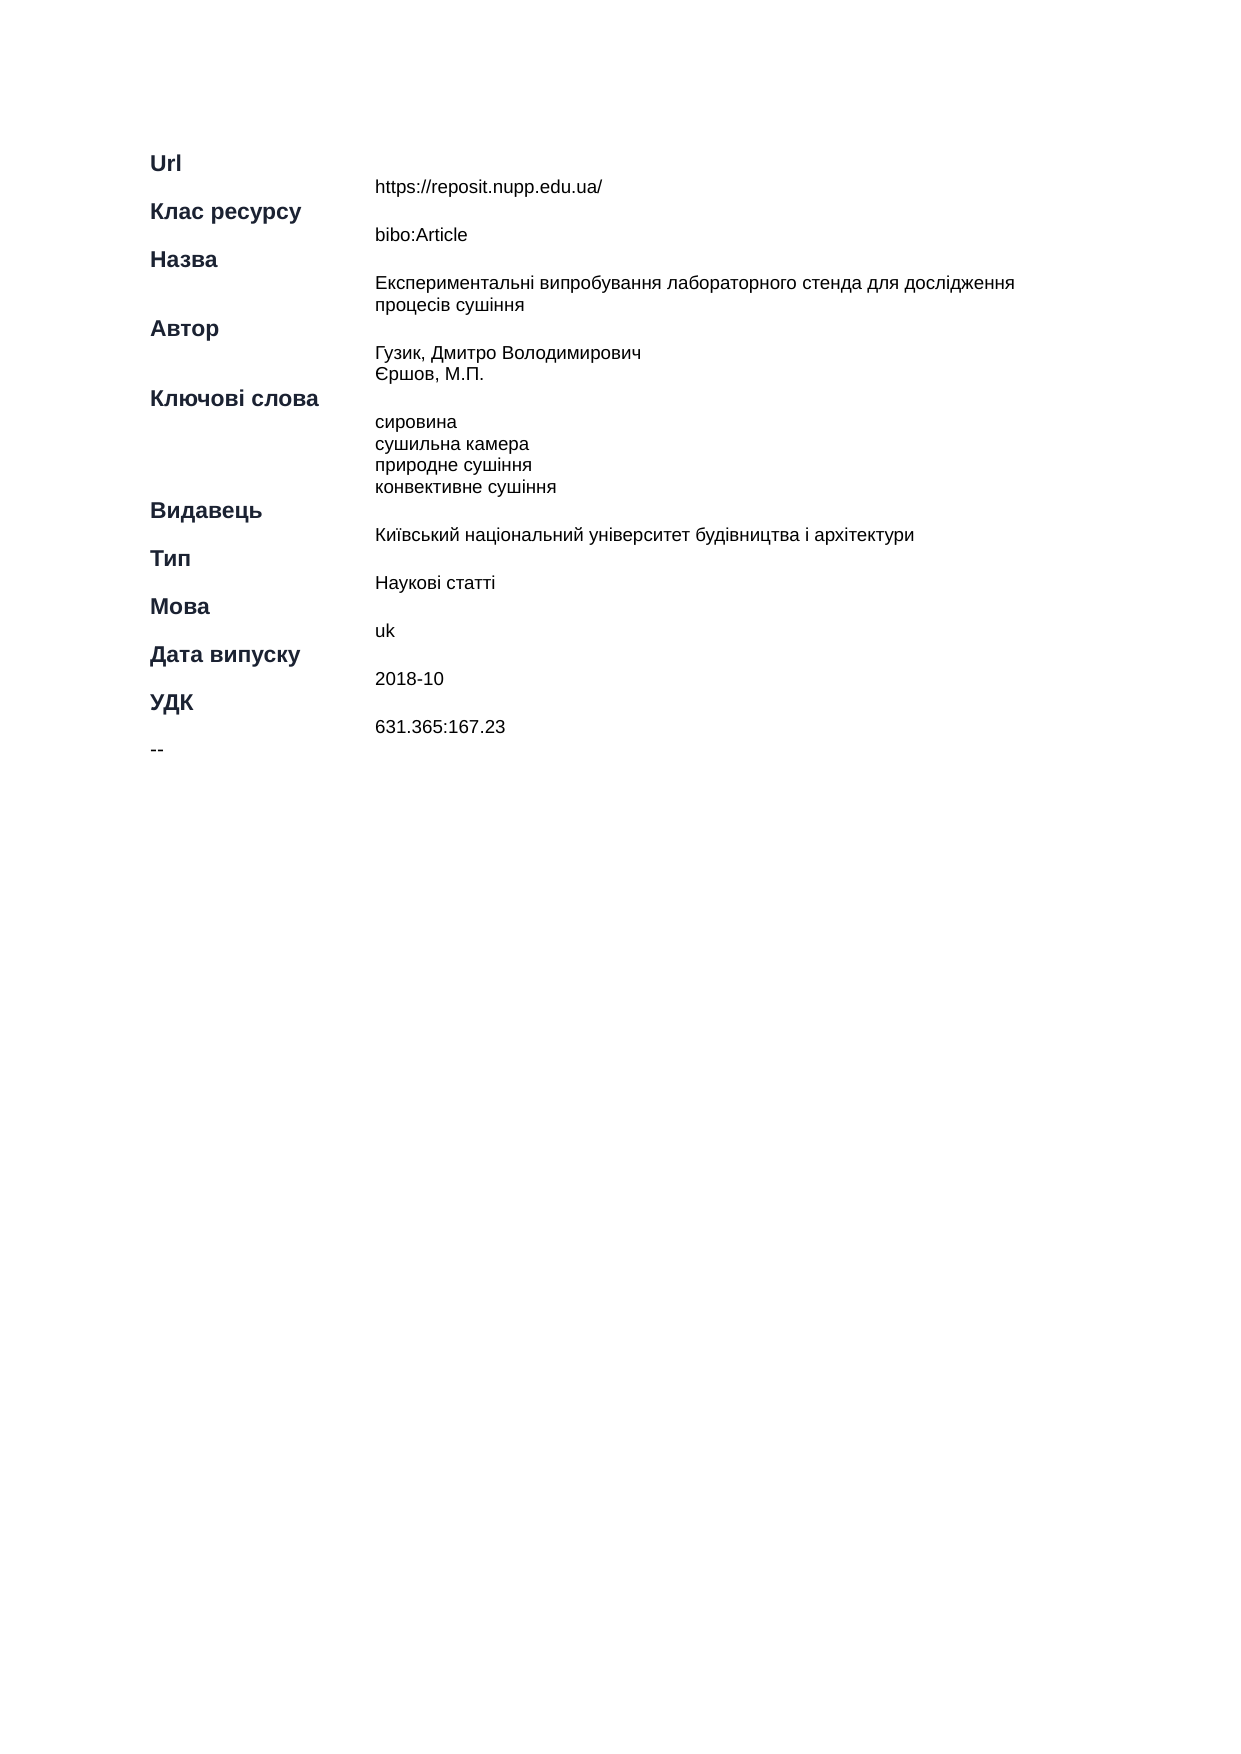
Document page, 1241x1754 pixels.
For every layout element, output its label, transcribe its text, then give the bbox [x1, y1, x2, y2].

text -- [150, 737, 1090, 761]
text природне сушіння [375, 454, 1090, 476]
text УДК [150, 689, 1090, 715]
text конвективне сушіння [375, 476, 1090, 497]
text 631.365:167.23 [375, 715, 1090, 737]
text Назва [150, 246, 1090, 272]
text сушильна камера [375, 433, 1090, 454]
text bibo:Article [375, 224, 1090, 246]
text 2018-10 [375, 667, 1090, 689]
text Єршов, М.П. [375, 363, 1090, 385]
text uk [375, 619, 1090, 641]
text Клас ресурсу [150, 198, 1090, 224]
text Тип [150, 545, 1090, 572]
text сировина [375, 411, 1090, 433]
text Url [150, 150, 1090, 176]
text Дата випуску [150, 641, 1090, 667]
text Гузик, Дмитро Володимирович [375, 342, 1090, 363]
text Наукові статті [375, 572, 1090, 593]
text Видавець [150, 497, 1090, 524]
text https://reposit.nupp.edu.ua/ [375, 176, 1090, 198]
text Ключові слова [150, 385, 1090, 411]
text Київський національний університет будівництва і архітектури [375, 524, 1090, 545]
text Мова [150, 593, 1090, 619]
text Експериментальні випробування лабораторного стенда для дослідження процесів сушіння [375, 272, 1090, 315]
text Автор [150, 315, 1090, 342]
